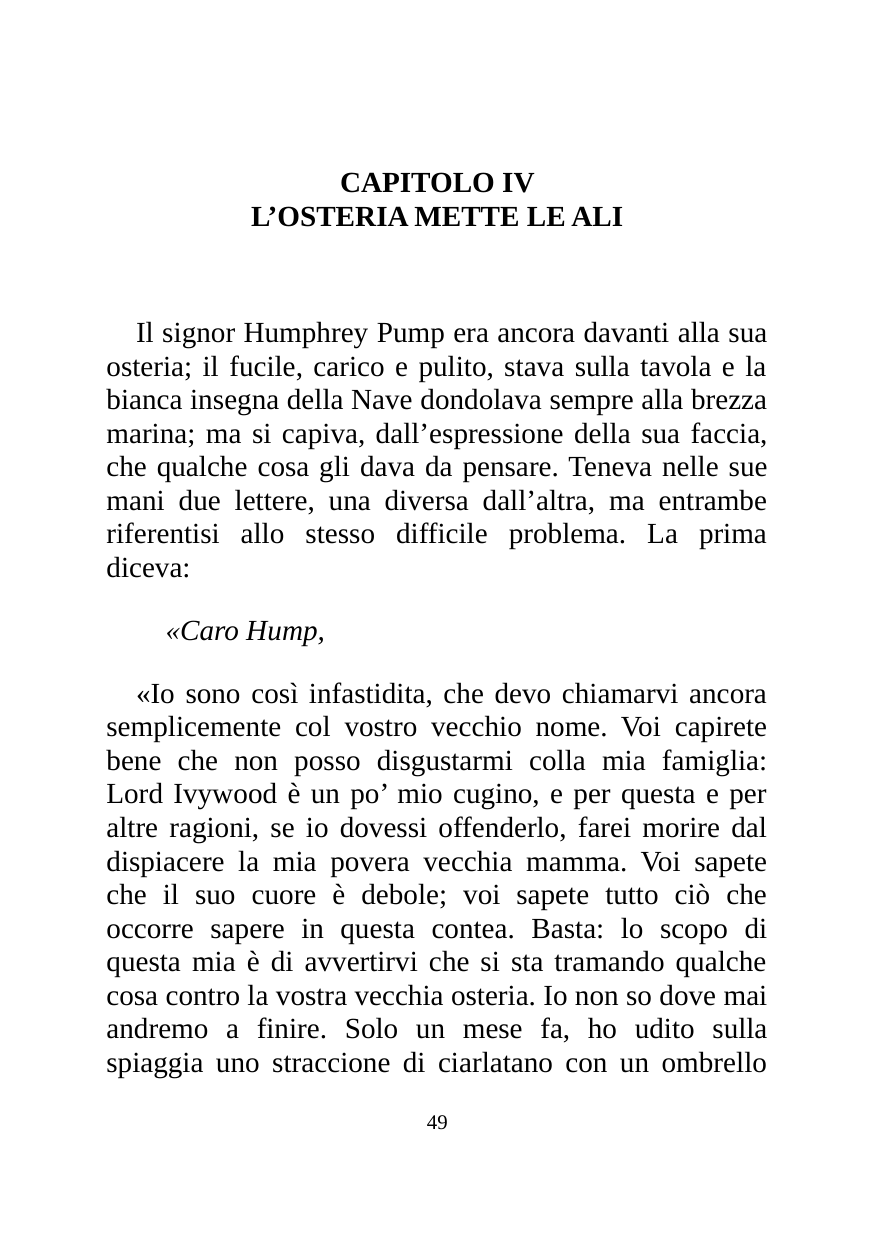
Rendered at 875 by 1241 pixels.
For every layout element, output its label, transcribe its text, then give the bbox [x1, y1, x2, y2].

subtitle CAPITOLO IV L’OSTERIA METTE LE ALI [106, 165, 768, 232]
text «Io sono così infastidita, che devo chiamarvi ancora semplicemente col vostro vecchio nome. Voi capirete bene che non posso disgustarmi colla mia famiglia: Lord Ivywood è un po’ mio cugino, e per questa e per altre ragioni, se io dovessi offenderlo, farei morire dal dispiacere la mia povera vecchia mamma. Voi sapete che il suo cuore è debole; voi sapete tutto ciò che occorre sapere in questa contea. Basta: lo scopo di questa mia è di avvertirvi che si sta tramando qualche cosa contro la vostra vecchia osteria. Io non so dove mai andremo a finire. Solo un mese fa, ho udito sulla spiaggia uno straccione di ciarlatano con un ombrello [106, 676, 768, 1078]
text Il signor Humphrey Pump era ancora davanti alla sua osteria; il fucile, carico e pulito, stava sulla tavola e la bianca insegna della Nave dondolava sempre alla brezza marina; ma si capiva, dall’espressione della sua faccia, che qualche cosa gli dava da pensare. Teneva nelle sue mani due lettere, una diversa dall’altra, ma entrambe riferentisi allo stesso difficile problema. La prima diceva: [106, 315, 768, 583]
text «Caro Hump, [165, 613, 768, 646]
